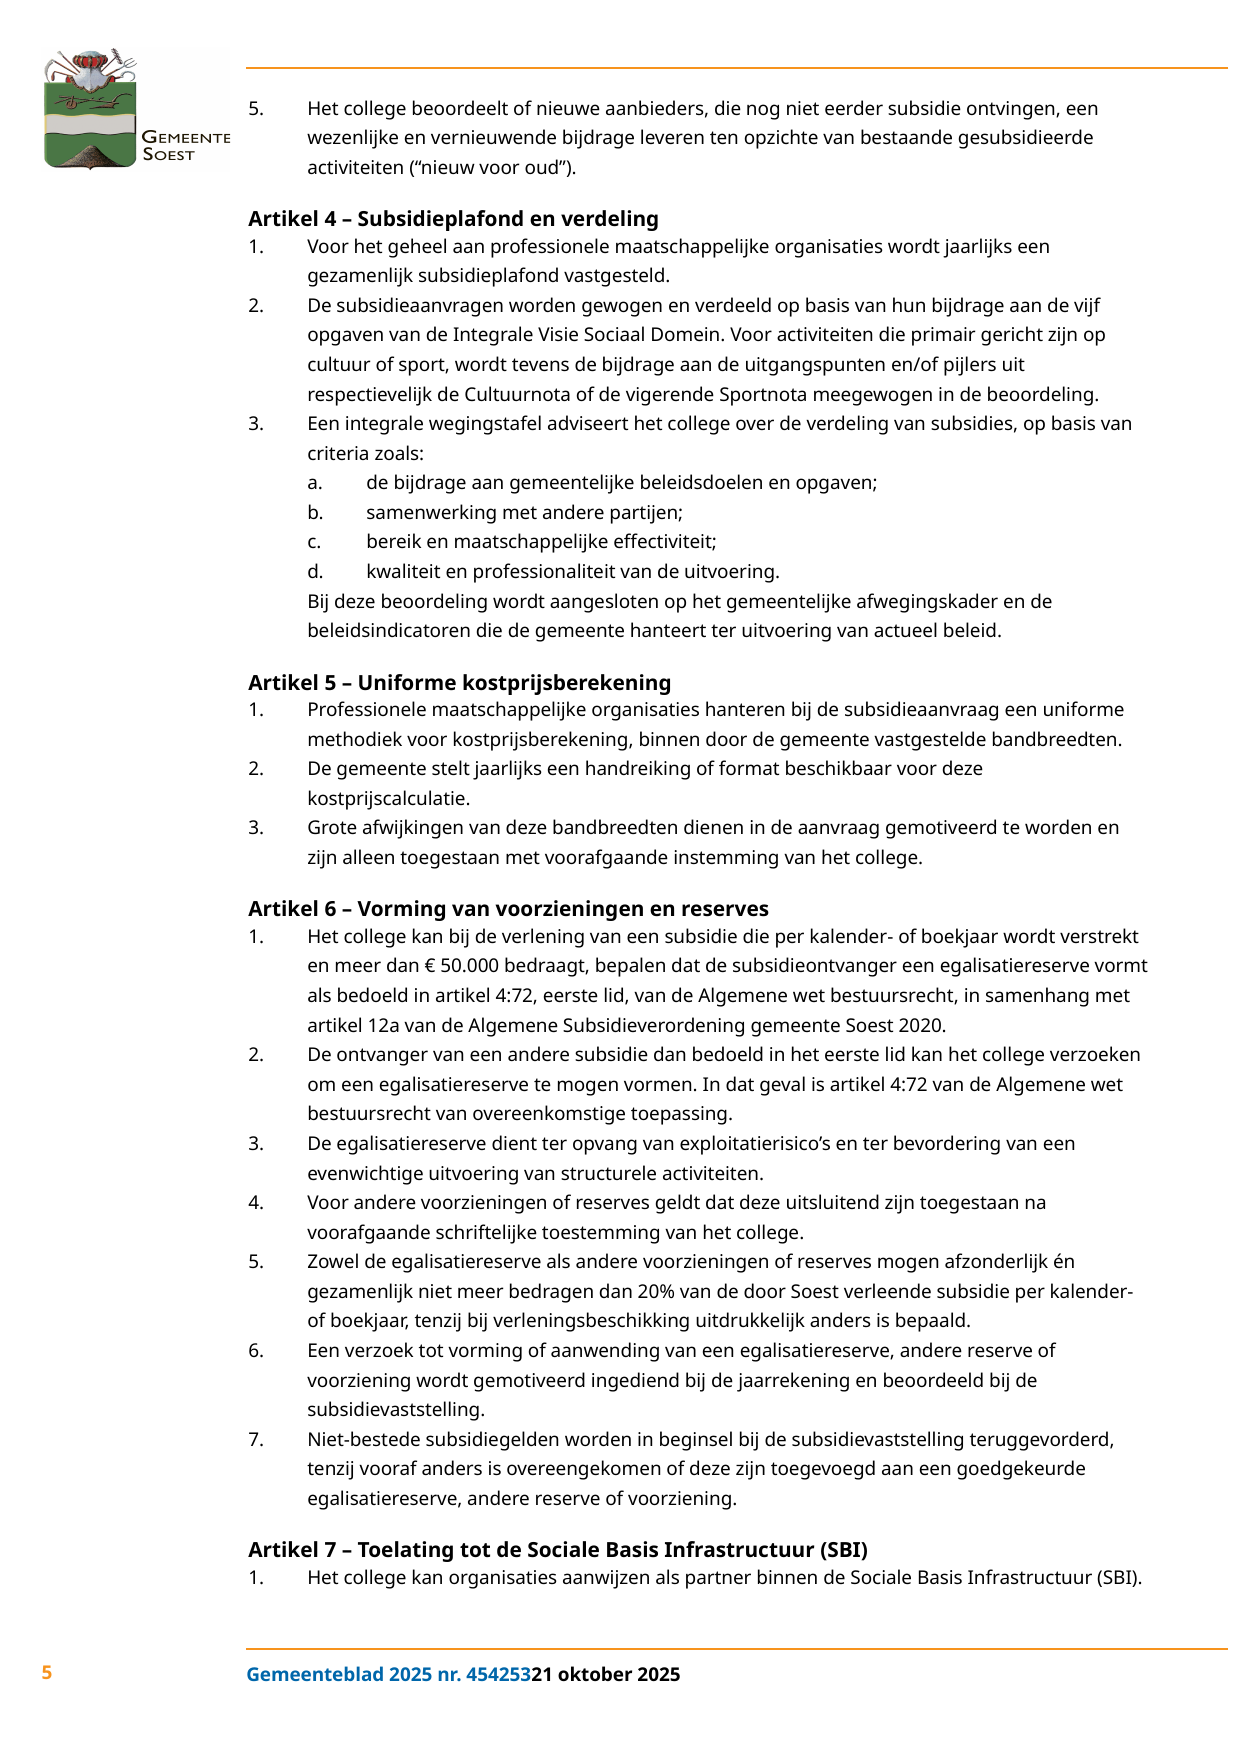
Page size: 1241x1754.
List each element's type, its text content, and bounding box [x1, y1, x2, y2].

list de bijdrage aan gemeentelijke beleidsdoelen en opgaven; [307, 469, 1152, 495]
picture [41, 47, 231, 172]
text Artikel 5 – Uniforme kostprijsberekening [248, 668, 1152, 696]
list samenwerking met andere partijen; [307, 499, 1152, 525]
list Een integrale wegingstafel adviseert het college over de verdeling van subsidies, op basis van criteria zoals: [248, 410, 1152, 466]
list Voor het geheel aan professionele maatschappelijke organisaties wordt jaarlijks een gezamenlijk subsidieplafond vastgesteld. [248, 233, 1152, 288]
list Het college beoordeelt of nieuwe aanbieders, die nog niet eerder subsidie ontvingen, een wezenlijke en vernieuwende bijdrage leveren ten opzichte van bestaande gesubsidieerde activiteiten (“nieuw voor oud”). [248, 95, 1152, 180]
list Bij deze beoordeling wordt aangesloten op het gemeentelijke afwegingskader en de beleidsindicatoren die de gemeente hanteert ter uitvoering van actueel beleid. [248, 588, 1152, 643]
list De egalisatiereserve dient ter opvang van exploitatierisico’s en ter bevordering van een evenwichtige uitvoering van structurele activiteiten. [248, 1130, 1152, 1185]
list De ontvanger van een andere subsidie dan bedoeld in het eerste lid kan het college verzoeken om een egalisatiereserve te mogen vormen. In dat geval is artikel 4:72 van de Algemene wet bestuursrecht van overeenkomstige toepassing. [248, 1041, 1152, 1126]
list Het college kan organisaties aanwijzen als partner binnen de Sociale Basis Infrastructuur (SBI). [248, 1564, 1152, 1590]
list Zowel de egalisatiereserve als andere voorzieningen of reserves mogen afzonderlijk én gezamenlijk niet meer bedragen dan 20% van de door Soest verleende subsidie per kalender- of boekjaar, tenzij bij verleningsbeschikking uitdrukkelijk anders is bepaald. [248, 1248, 1152, 1333]
list Een verzoek tot vorming of aanwending van een egalisatiereserve, andere reserve of voorziening wordt gemotiveerd ingediend bij de jaarrekening en beoordeeld bij de subsidievaststelling. [248, 1337, 1152, 1422]
list Grote afwijkingen van deze bandbreedten dienen in de aanvraag gemotiveerd te worden en zijn alleen toegestaan met voorafgaande instemming van het college. [248, 814, 1152, 870]
text Artikel 7 – Toelating tot de Sociale Basis Infrastructuur (SBI) [248, 1536, 1152, 1564]
text Artikel 4 – Subsidieplafond en verdeling [248, 204, 1152, 233]
list Het college kan bij de verlening van een subsidie die per kalender- of boekjaar wordt verstrekt en meer dan € 50.000 bedraagt, bepalen dat de subsidieontvanger een egalisatiereserve vormt als bedoeld in artikel 4:72, eerste lid, van de Algemene wet bestuursrecht, in samenhang met artikel 12a van de Algemene Subsidieverordening gemeente Soest 2020. [248, 923, 1152, 1037]
list kwaliteit en professionaliteit van de uitvoering. [307, 558, 1152, 584]
list De subsidieaanvragen worden gewogen en verdeeld op basis van hun bijdrage aan de vijf opgaven van de Integrale Visie Sociaal Domein. Voor activiteiten die primair gericht zijn op cultuur of sport, wordt tevens de bijdrage aan de uitgangspunten en/of pijlers uit respectievelijk de Cultuurnota of de vigerende Sportnota meegewogen in de beoordeling. [248, 292, 1152, 406]
list bereik en maatschappelijke effectiviteit; [307, 529, 1152, 554]
text Artikel 6 – Vorming van voorzieningen en reserves [248, 894, 1152, 923]
list Voor andere voorzieningen of reserves geldt dat deze uitsluitend zijn toegestaan na voorafgaande schriftelijke toestemming van het college. [248, 1189, 1152, 1244]
list De gemeente stelt jaarlijks een handreiking of format beschikbaar voor deze kostprijscalculatie. [248, 755, 1152, 811]
list Professionele maatschappelijke organisaties hanteren bij de subsidieaanvraag een uniforme methodiek voor kostprijsberekening, binnen door de gemeente vastgestelde bandbreedten. [248, 696, 1152, 752]
list Niet-bestede subsidiegelden worden in beginsel bij de subsidievaststelling teruggevorderd, tenzij vooraf anders is overeengekomen of deze zijn toegevoegd aan een goedgekeurde egalisatiereserve, andere reserve of voorziening. [248, 1426, 1152, 1511]
